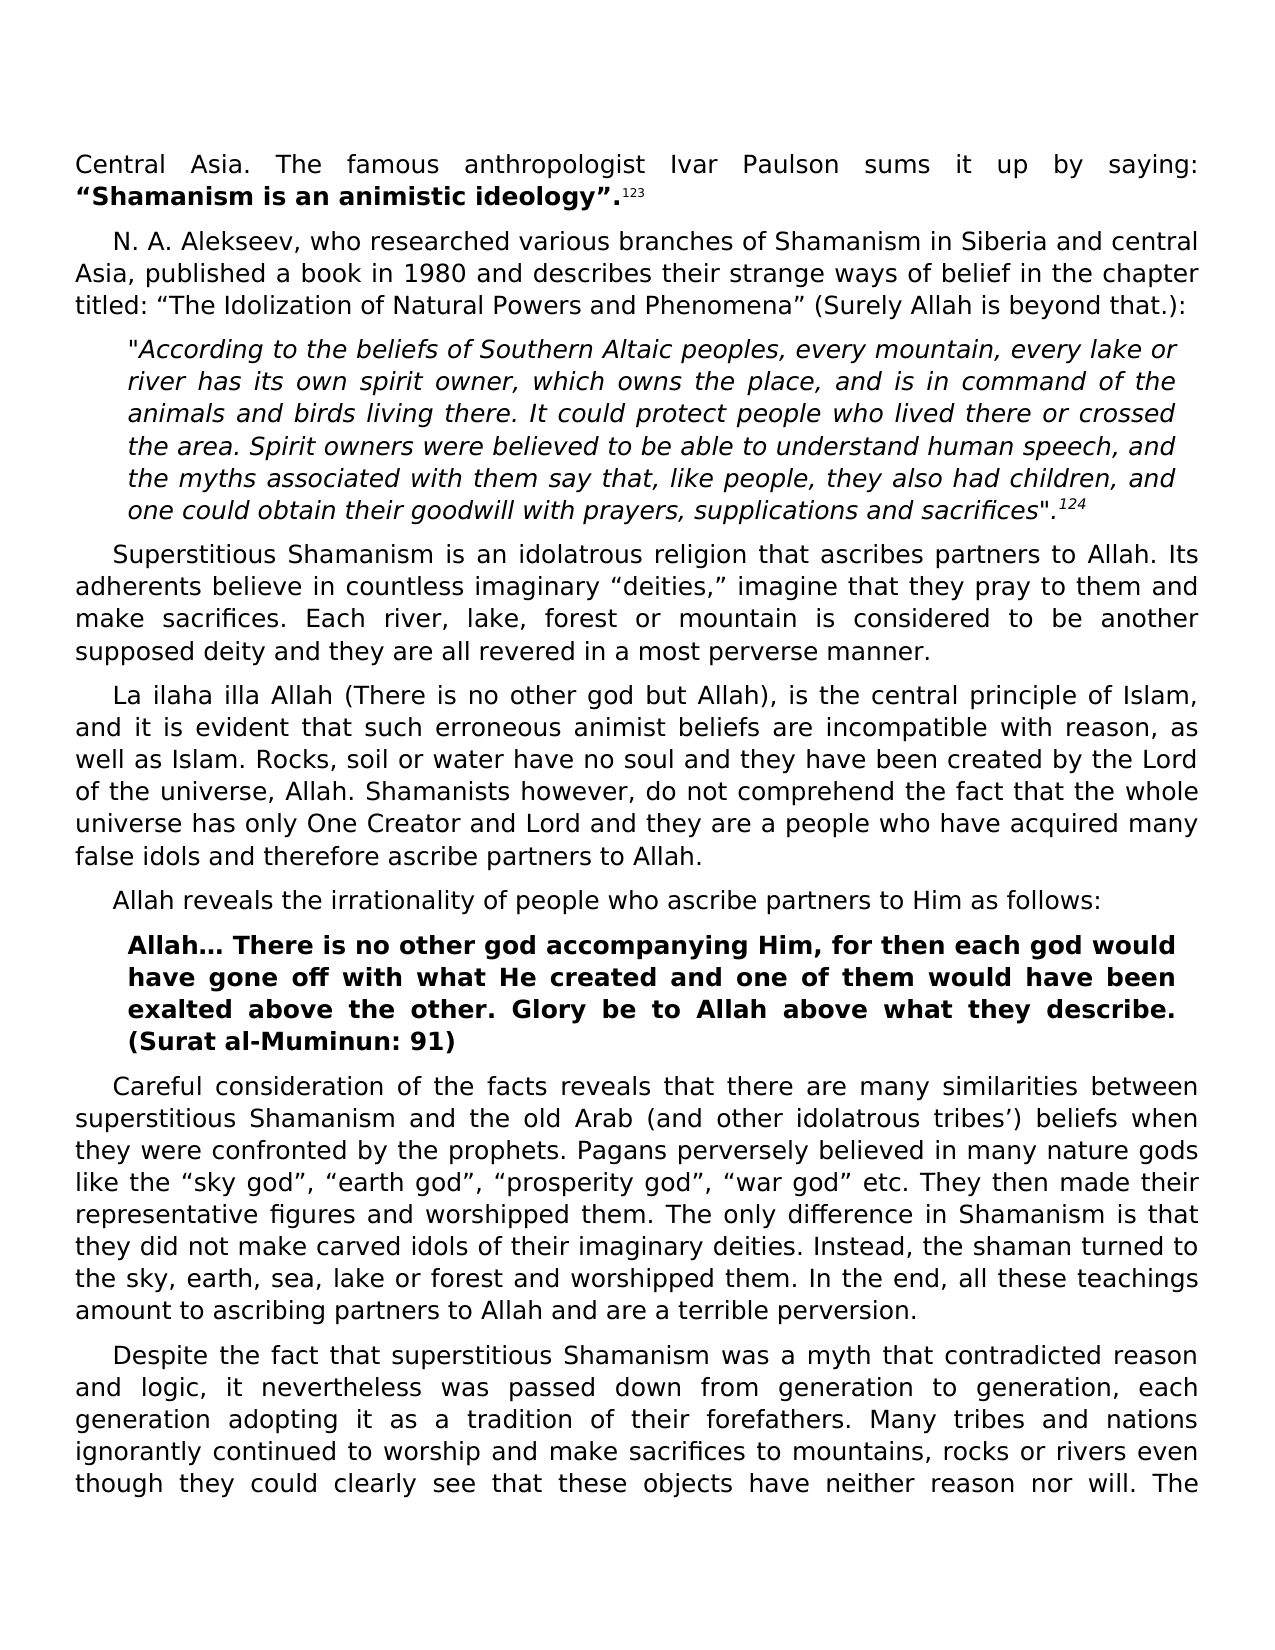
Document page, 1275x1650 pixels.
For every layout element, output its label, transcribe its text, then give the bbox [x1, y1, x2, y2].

text Despite the fact that superstitious Shamanism was a myth that contradicted reason and logic, it nevertheless was passed down from generation to generation, each generation adopting it as a tradition of their forefathers. Many tribes and nations ignorantly continued to worship and make sacrifices to mountains, rocks or rivers even though they could clearly see that these objects have neither reason nor will. The [75, 1341, 1200, 1498]
text Allah reveals the irrationality of people who ascribe partners to Him as follows: [75, 886, 1200, 915]
text "According to the beliefs of Southern Altaic peoples, every mountain, every lake or river has its own spirit owner, which owns the place, and is in command of the animals and birds living there. It could protect people who lived there or crossed the area. Spirit owners were believed to be able to understand human speech, and the myths associated with them say that, like people, they also had children, and one could obtain their goodwill with prayers, supplications and sacrifices".124 [127, 335, 1177, 525]
text La ilaha illa Allah (There is no other god but Allah), is the central principle of Islam, and it is evident that such erroneous animist beliefs are incompatible with reason, as well as Islam. Rocks, soil or water have no soul and they have been created by the Lord of the universe, Allah. Shamanists however, do not comprehend the fact that the whole universe has only One Creator and Lord and they are a people who have acquired many false idols and therefore ascribe partners to Allah. [75, 681, 1200, 871]
text Central Asia. The famous anthropologist Ivar Paulson sums it up by saying: “Shamanism is an animistic ideology”.123 [75, 150, 1200, 211]
text N. A. Alekseev, who researched various branches of Shamanism in Siberia and central Asia, published a book in 1980 and describes their strange ways of belief in the chapter titled: “The Idolization of Natural Powers and Phenomena” (Surely Allah is beyond that.): [75, 227, 1200, 320]
text Superstitious Shamanism is an idolatrous religion that ascribes partners to Allah. Its adherents believe in countless imaginary “deities,” imagine that they pray to them and make sacrifices. Each river, lake, forest or mountain is considered to be another supposed deity and they are all revered in a most perverse manner. [75, 540, 1200, 666]
text Allah… There is no other god accompanying Him, for then each god would have gone off with what He created and one of them would have been exalted above the other. Glory be to Allah above what they describe. (Surat al-Muminun: 91) [127, 931, 1177, 1056]
text Careful consideration of the facts reveals that there are many similarities between superstitious Shamanism and the old Arab (and other idolatrous tribes’) beliefs when they were confronted by the prophets. Pagans perversely believed in many nature gods like the “sky god”, “earth god”, “prosperity god”, “war god” etc. They then made their representative figures and worshipped them. The only difference in Shamanism is that they did not make carved idols of their imaginary deities. Instead, the shaman turned to the sky, earth, sea, lake or forest and worshipped them. In the end, all these teachings amount to ascribing partners to Allah and are a terrible perversion. [75, 1072, 1200, 1325]
